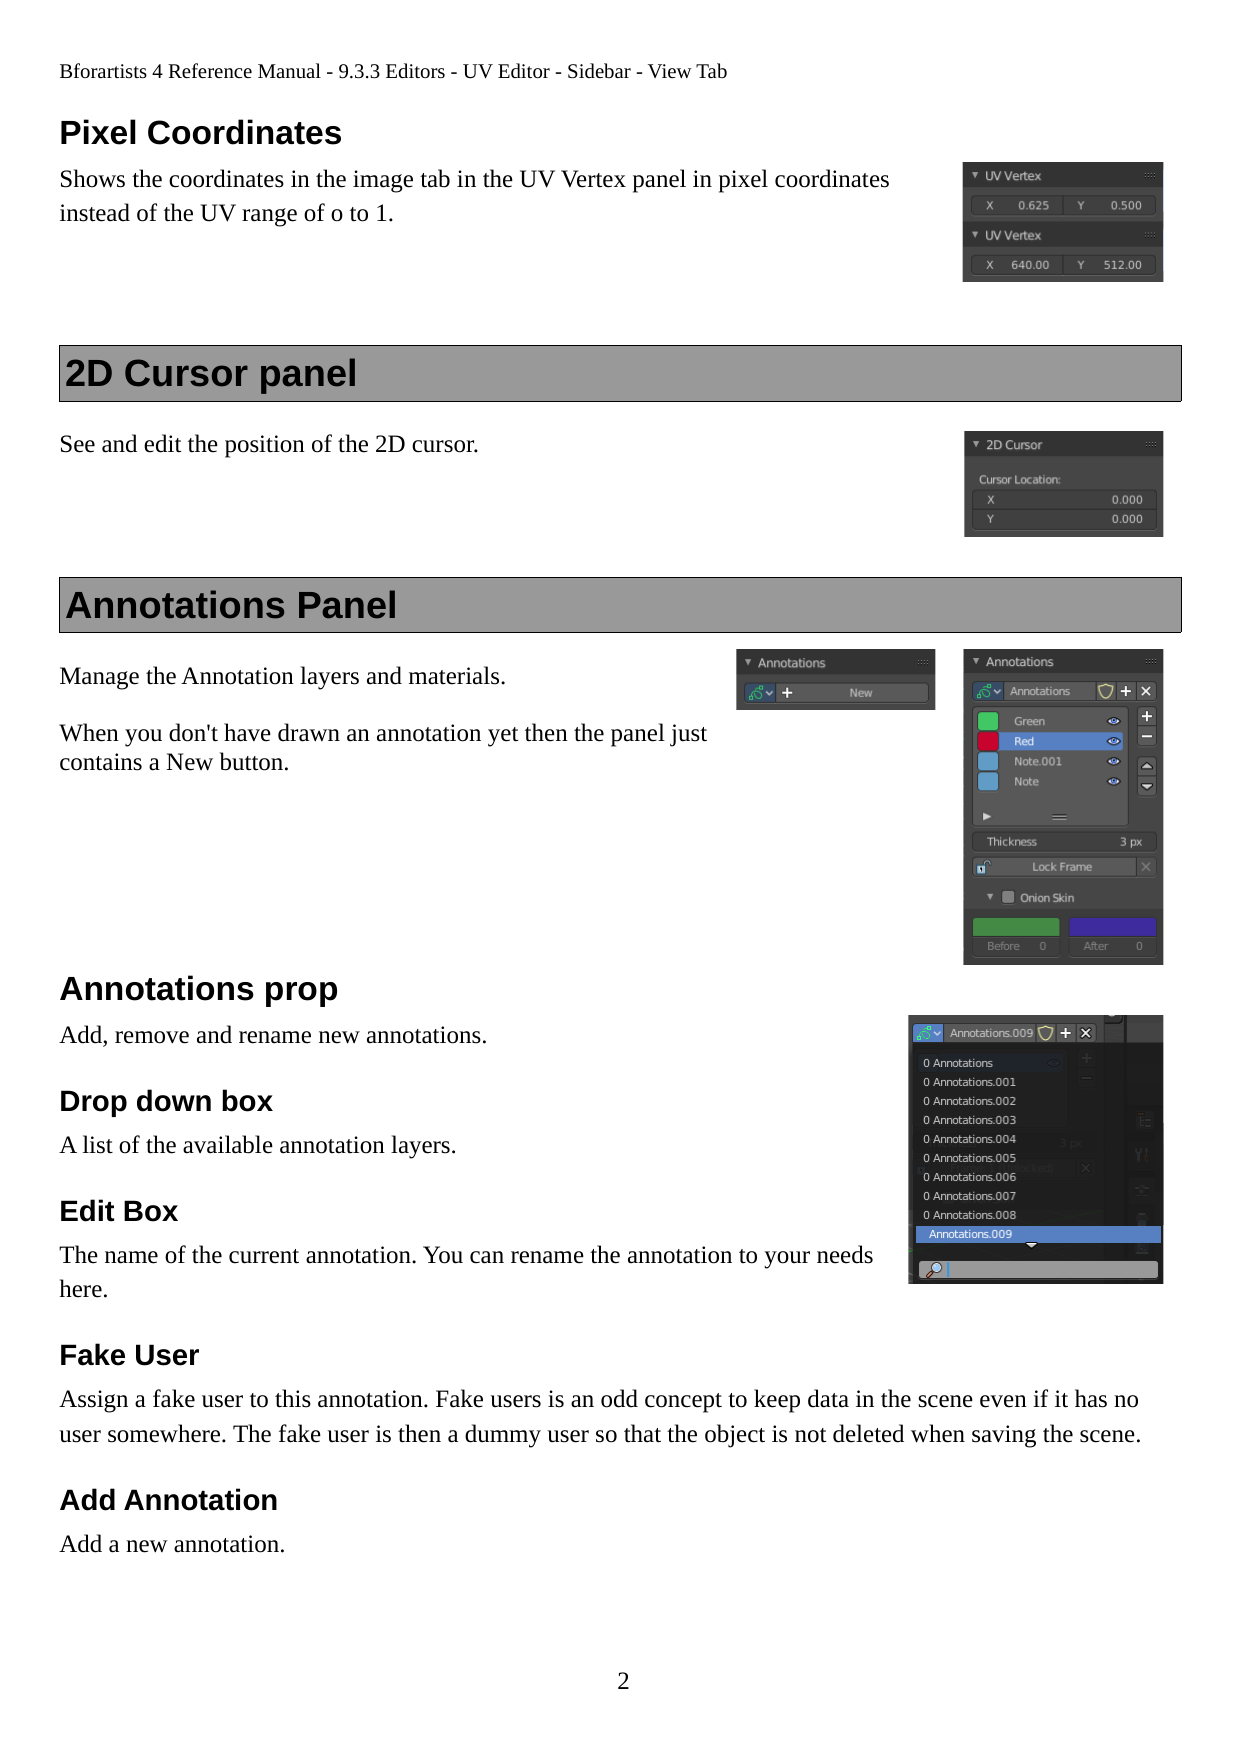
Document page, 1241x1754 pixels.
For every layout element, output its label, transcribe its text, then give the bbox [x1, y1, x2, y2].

text The name of the current annotation. You can rename the annotation to your needs here. [59, 1240, 1181, 1303]
subtitle Pixel Coordinates [59, 113, 1181, 151]
text See and edit the position of the 2D cursor. [59, 429, 1181, 458]
table_header Annotations Panel [60, 578, 1181, 632]
picture [962, 162, 1164, 282]
subtitle Fake User [59, 1338, 1181, 1372]
text A list of the available annotation layers. [59, 1130, 908, 1159]
text Add a new annotation. [59, 1529, 1181, 1557]
subtitle Edit Box [59, 1194, 908, 1227]
subtitle Drop down box [59, 1084, 908, 1118]
subtitle Annotations prop [59, 969, 1181, 1008]
text When you don't have drawn an annotation yet then the panel just contains a New button. [59, 718, 963, 776]
subtitle Add Annotation [59, 1482, 1181, 1516]
text Manage the Annotation layers and materials. [59, 661, 736, 689]
table_header 2D Cursor panel [60, 346, 1181, 401]
picture [908, 1015, 1164, 1284]
subtitle [1164, 1194, 1181, 1227]
picture [963, 649, 1164, 965]
picture [736, 649, 936, 710]
text Shows the coordinates in the image tab in the UV Vertex panel in pixel coordinates instead of the UV range of o to 1. [59, 164, 962, 227]
picture [964, 431, 1164, 537]
text Add, remove and rename new annotations. [59, 1020, 908, 1049]
text Assign a fake user to this annotation. Fake users is an odd concept to keep data in the scene even if it has no user somewhere. The fake user is then a dummy user so that the object is not deleted when saving the scene. [59, 1384, 1181, 1448]
subtitle [1164, 1084, 1181, 1118]
